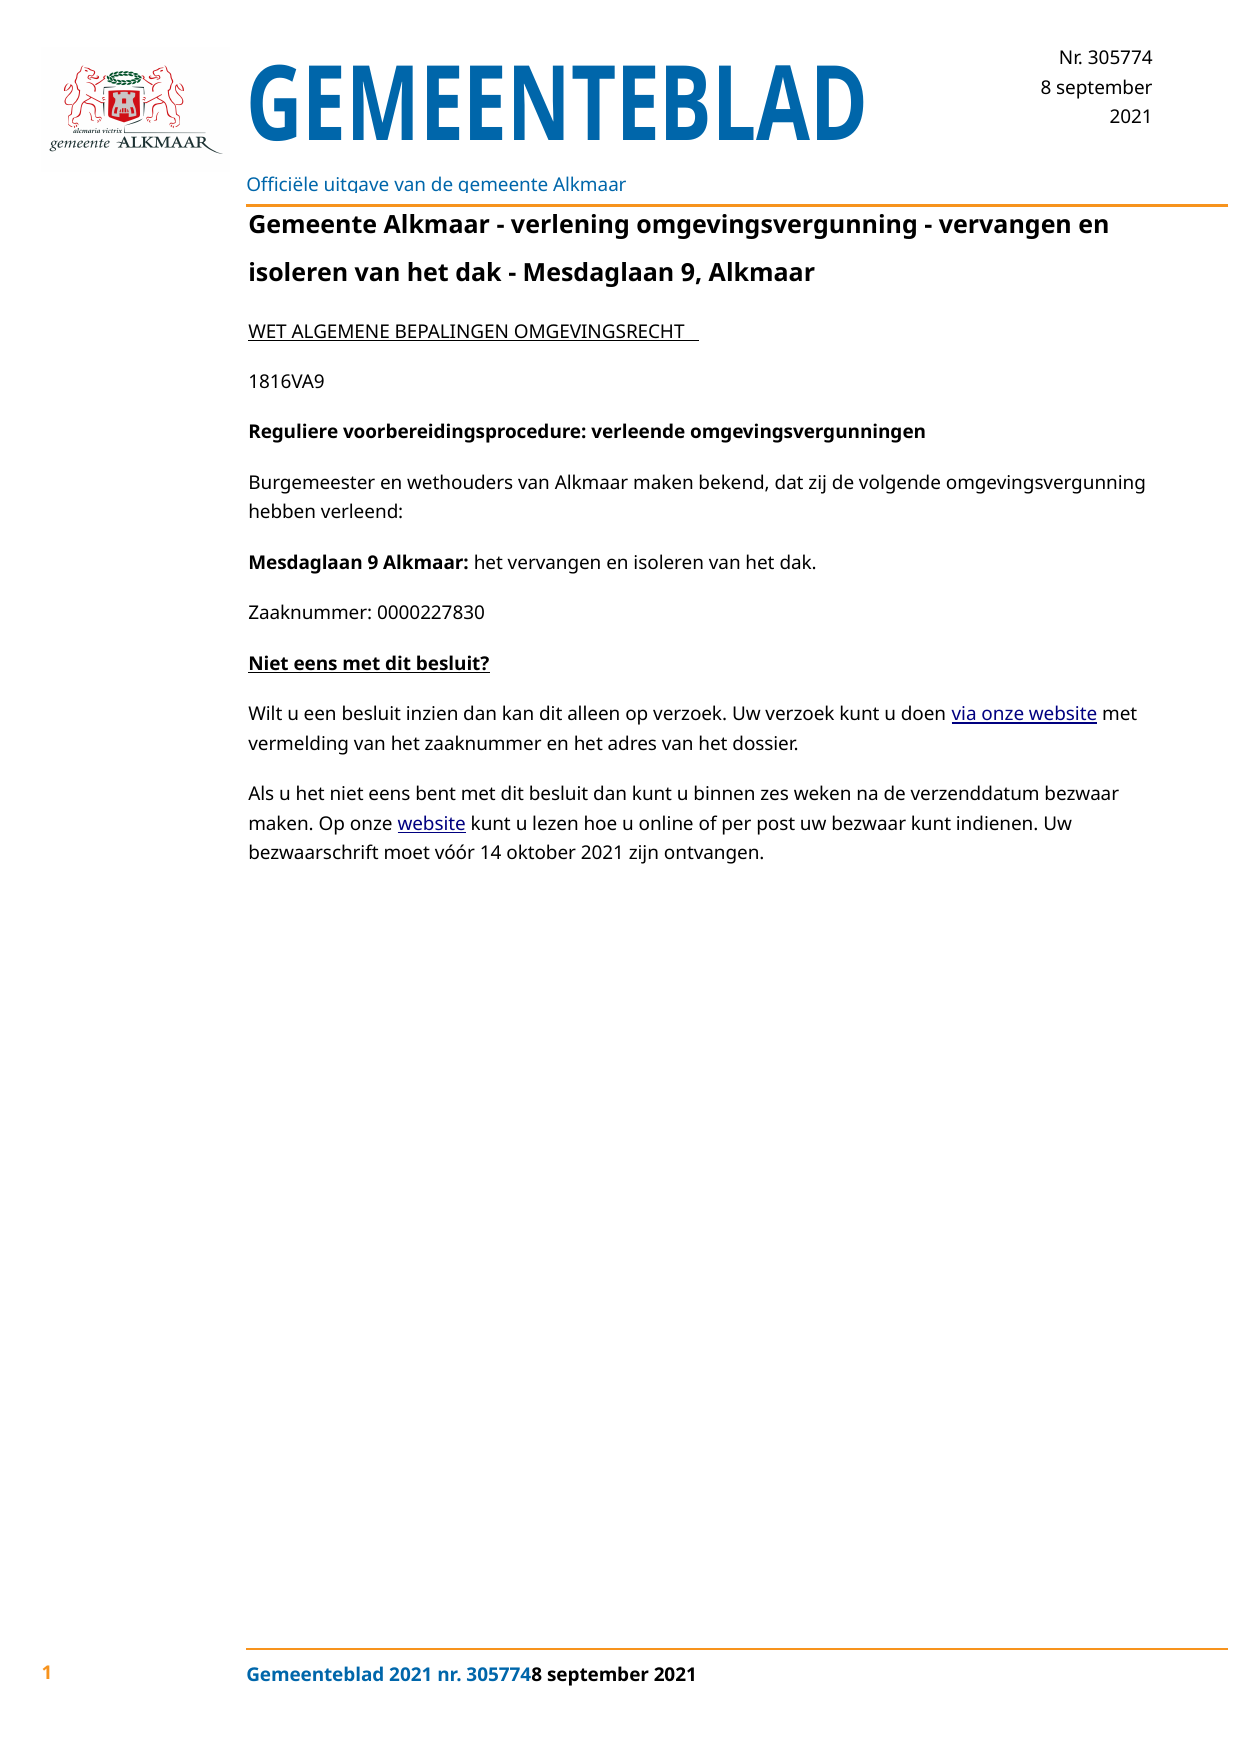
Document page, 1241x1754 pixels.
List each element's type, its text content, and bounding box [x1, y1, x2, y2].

text Wilt u een besluit inzien dan kan dit alleen op verzoek. Uw verzoek kunt u doen via onze website met vermelding van het zaaknummer en het adres van het dossier. [248, 700, 1152, 756]
text Zaaknummer: 0000227830 [248, 599, 1152, 625]
text Reguliere voorbereidingsprocedure: verleende omgevingsvergunningen [248, 419, 1152, 444]
picture [41, 47, 231, 172]
text WET ALGEMENE BEPALINGEN OMGEVINGSRECHT [248, 318, 1152, 344]
text Mesdaglaan 9 Alkmaar: het vervangen en isoleren van het dak. [248, 549, 1152, 575]
text Niet eens met dit besluit? [248, 650, 1152, 676]
text Gemeente Alkmaar - verlening omgevingsvergunning - vervangen en isoleren van het dak - Mesdaglaan 9, Alkmaar [248, 207, 1152, 288]
text Als u het niet eens bent met dit besluit dan kunt u binnen zes weken na de verzenddatum bezwaar maken. Op onze website kunt u lezen hoe u online of per post uw bezwaar kunt indienen. Uw bezwaarschrift moet vóór 14 oktober 2021 zijn ontvangen. [248, 780, 1152, 865]
text Burgemeester en wethouders van Alkmaar maken bekend, dat zij de volgende omgevingsvergunning hebben verleend: [248, 469, 1152, 524]
text 1816VA9 [248, 368, 1152, 394]
